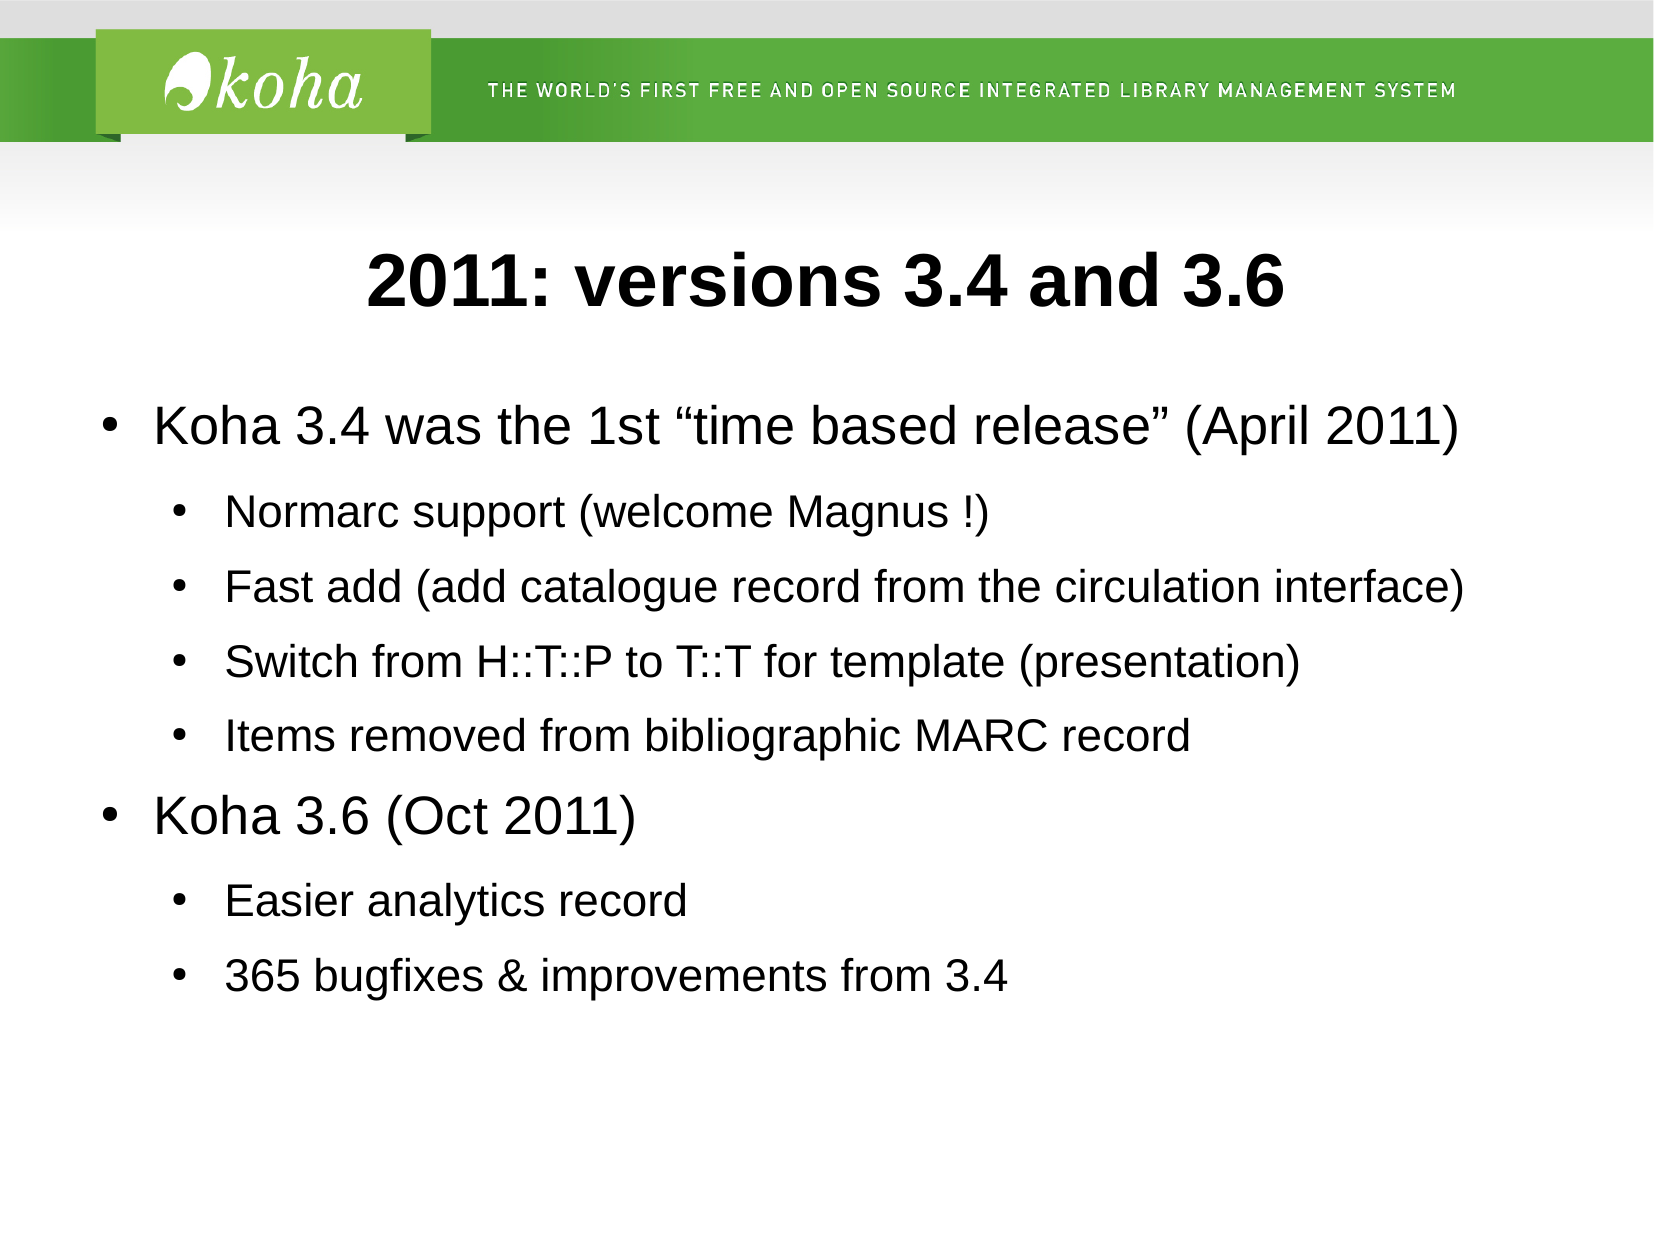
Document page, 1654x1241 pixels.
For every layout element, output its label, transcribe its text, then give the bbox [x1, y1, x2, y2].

title 2011: versions 3.4 and 3.6 [82, 177, 1571, 385]
picture [0, 0, 1654, 1241]
list Koha 3.4 was the 1st “time based release” (April 2011) Normarc support (welcome Magnus !) Fast add (add catalogue record from the circulation interface) Switch from H::T::P to T::T for template (presentation) Items removed from bibliographic MARC record Koha 3.6 (Oct 2011) Easier analytics record 365 bugfixes & improvements from 3.4 [82, 395, 1571, 1115]
